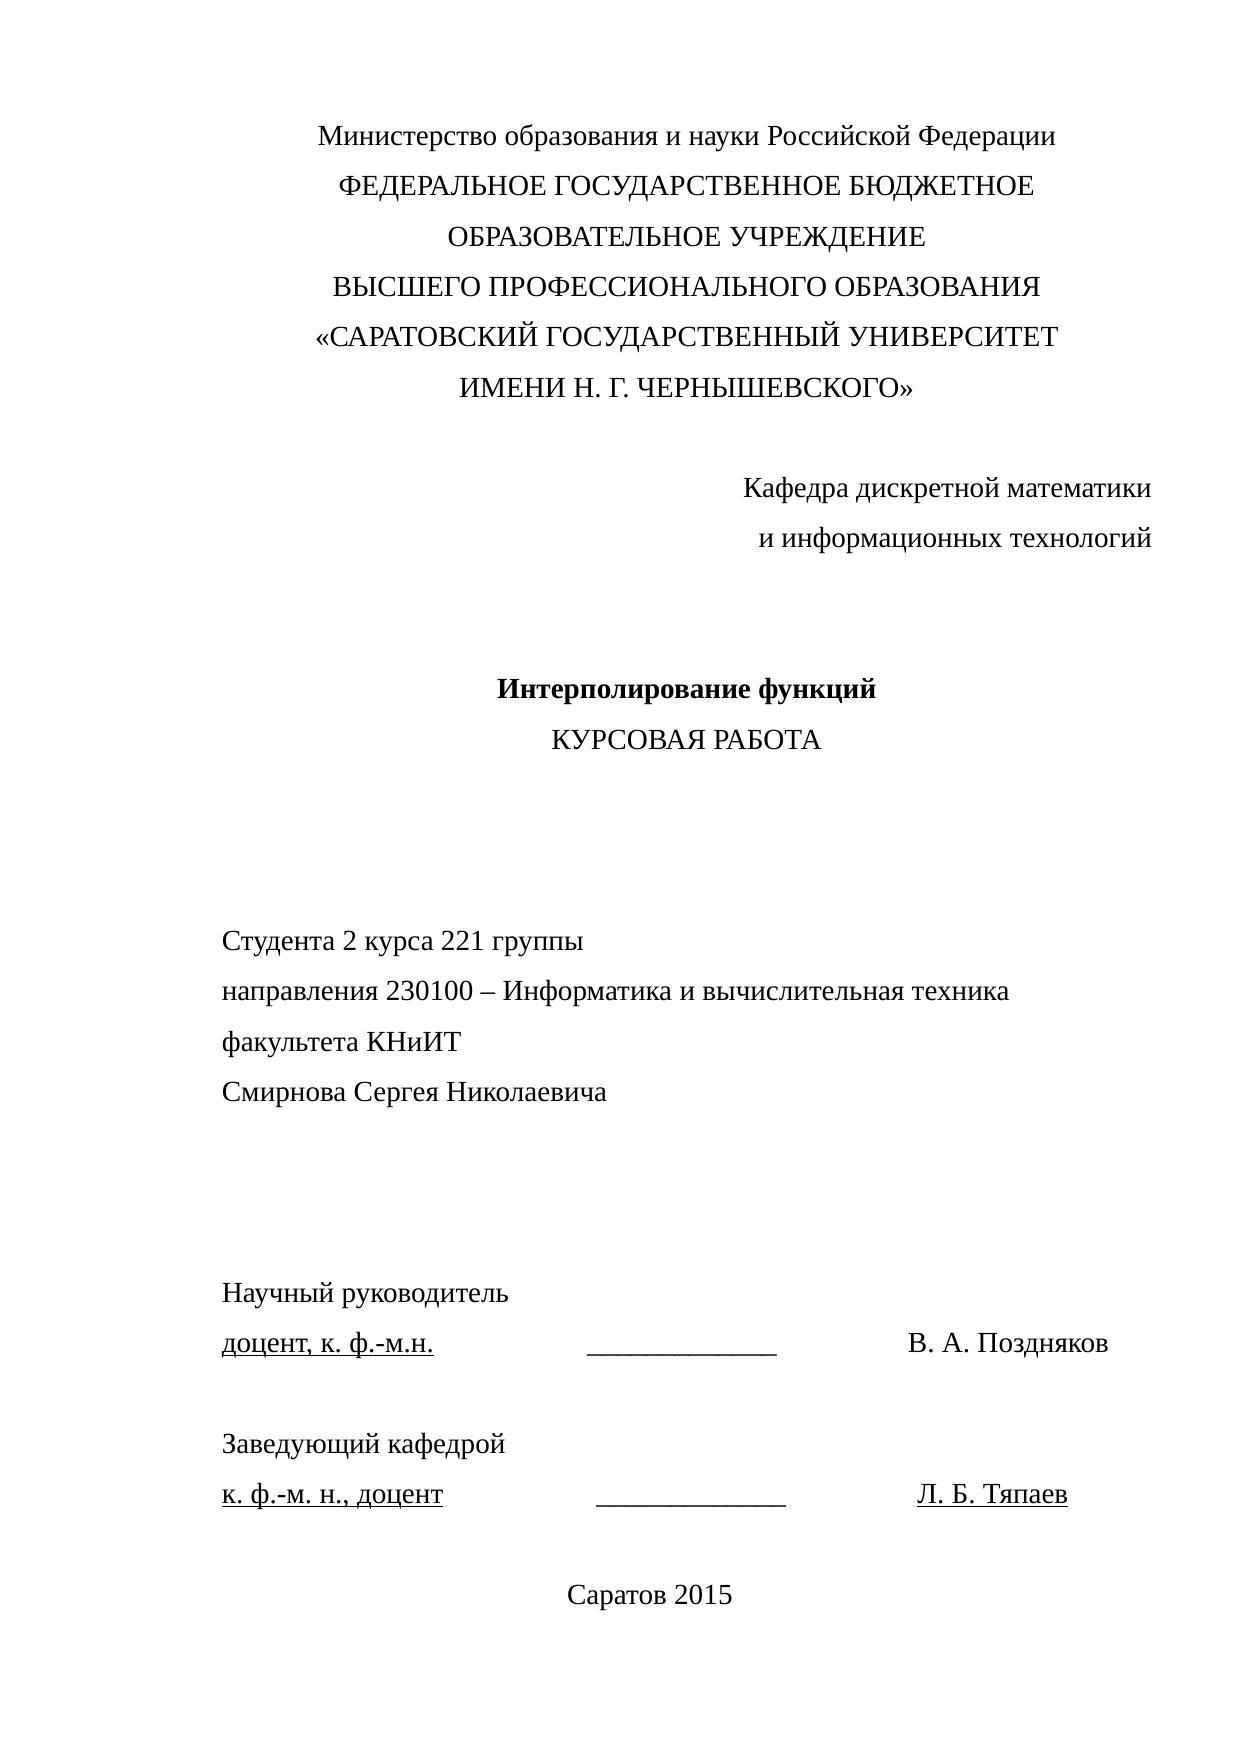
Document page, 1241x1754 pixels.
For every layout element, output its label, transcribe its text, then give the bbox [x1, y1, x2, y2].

text Заведующий кафедрой [148, 1426, 1152, 1460]
text Смирнова Сергея Николаевича [148, 1074, 1152, 1108]
text ВЫСШЕГО ПРОФЕССИОНАЛЬНОГО ОБРАЗОВАНИЯ [148, 269, 1152, 303]
text направления 230100 – Информатика и вычислительная техника [148, 973, 1152, 1007]
text ОБРАЗОВАТЕЛЬНОЕ УЧРЕЖДЕНИЕ [148, 219, 1152, 252]
text Студента 2 курса 221 группы [148, 923, 1152, 957]
text Саратов 2015 [148, 1577, 1152, 1611]
text Научный руководитель [148, 1275, 1152, 1309]
text Интерполирование функций [148, 672, 1152, 705]
text Министерство образования и науки Российской Федерации [148, 118, 1152, 152]
text к. ф.-м. н., доцент _____________ Л. Б. Тяпаев [148, 1477, 1152, 1510]
text ИМЕНИ Н. Г. ЧЕРНЫШЕВСКОГО» [148, 370, 1152, 403]
text КУРСОВАЯ РАБОТА [148, 722, 1152, 755]
text факультета КНиИТ [148, 1024, 1152, 1057]
text «САРАТОВСКИЙ ГОСУДАРСТВЕННЫЙ УНИВЕРСИТЕТ [148, 319, 1152, 353]
text и информационных технологий [148, 521, 1152, 554]
text ФЕДЕРАЛЬНОЕ ГОСУДАРСТВЕННОЕ БЮДЖЕТНОЕ [148, 168, 1152, 202]
text Кафедра дискретной математики [148, 470, 1152, 504]
text доцент, к. ф.-м.н. _____________ В. А. Поздняков [148, 1326, 1152, 1359]
